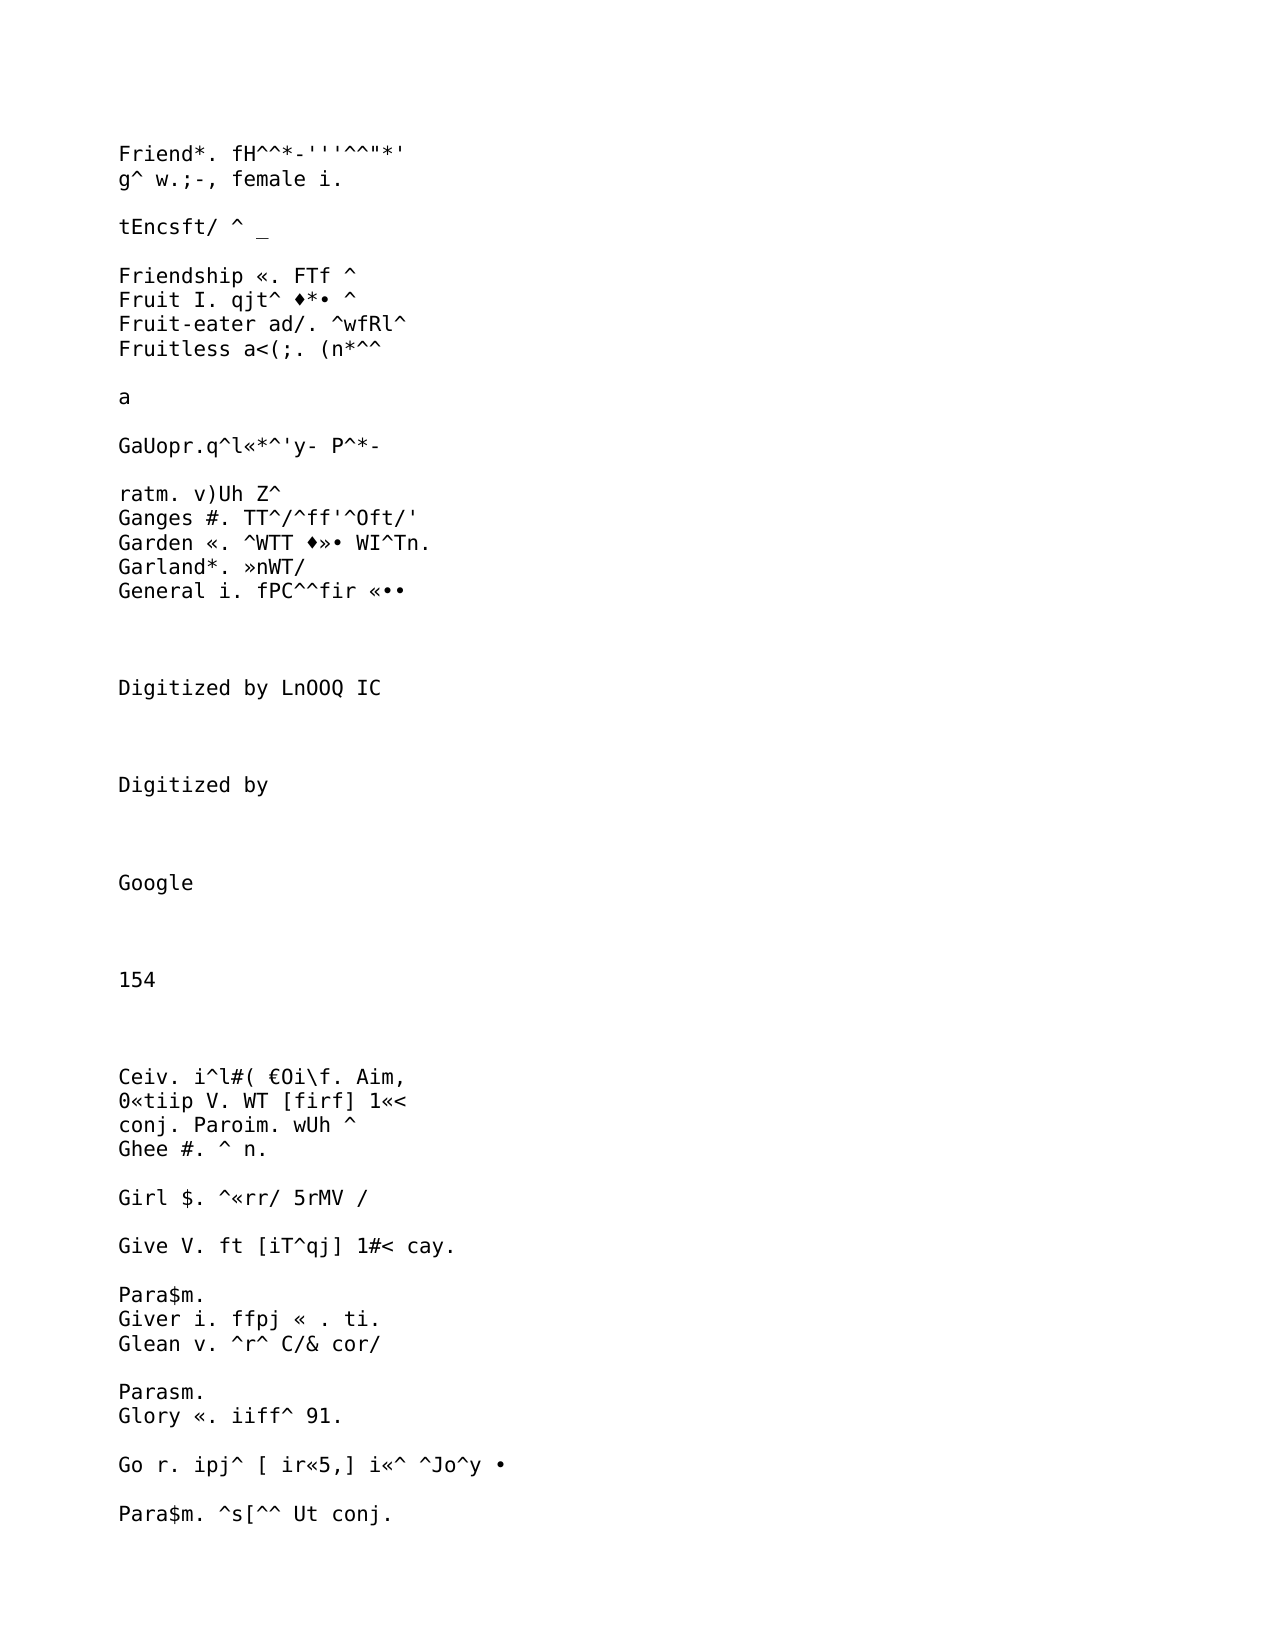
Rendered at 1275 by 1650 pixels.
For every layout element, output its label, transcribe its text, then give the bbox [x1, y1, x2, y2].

text Garland*. »nWT/ [118, 555, 1157, 579]
text Ceiv. i^l#( €Oi\f. Aim, [118, 1065, 1157, 1089]
text Google [118, 871, 1157, 895]
text Fruit I. qjt^ ♦*• ^ [118, 288, 1157, 312]
text Para$m. [118, 1283, 1157, 1307]
text Digitized by LnOOQ IC [118, 676, 1157, 701]
text g^ w.;-, female i. [118, 167, 1157, 191]
text Fruit-eater ad/. ^wfRl^ [118, 312, 1157, 337]
text Girl $. ^«rr/ 5rMV / [118, 1186, 1157, 1210]
text 0«tiip V. WT [firf] 1«< [118, 1089, 1157, 1113]
text a [118, 385, 1157, 409]
text Ganges #. TT^/^ff'^Oft/' [118, 506, 1157, 531]
text Go r. ipj^ [ ir«5,] i«^ ^Jo^y • [118, 1453, 1157, 1477]
text conj. Paroim. wUh ^ [118, 1113, 1157, 1137]
text Parasm. [118, 1380, 1157, 1404]
text Friend*. fH^^*-'''^^"*' [118, 142, 1157, 167]
text Para$m. ^s[^^ Ut conj. [118, 1502, 1157, 1526]
text Digitized by [118, 773, 1157, 798]
text Garden «. ^WTT ♦»• WI^Tn. [118, 531, 1157, 555]
text Giver i. ffpj « . ti. [118, 1307, 1157, 1332]
text GaUopr.q^l«*^'y- P^*- [118, 434, 1157, 458]
text ratm. v)Uh Z^ [118, 482, 1157, 506]
text Friendship «. FTf ^ [118, 264, 1157, 288]
text tEncsft/ ^ _ [118, 215, 1157, 239]
text Glory «. iiff^ 91. [118, 1404, 1157, 1429]
text Glean v. ^r^ C/& cor/ [118, 1332, 1157, 1356]
text 154 [118, 968, 1157, 992]
text General i. fPC^^fir «•• [118, 579, 1157, 603]
text Fruitless a<(;. (n*^^ [118, 337, 1157, 361]
text Ghee #. ^ n. [118, 1137, 1157, 1162]
text Give V. ft [iT^qj] 1#< cay. [118, 1234, 1157, 1259]
